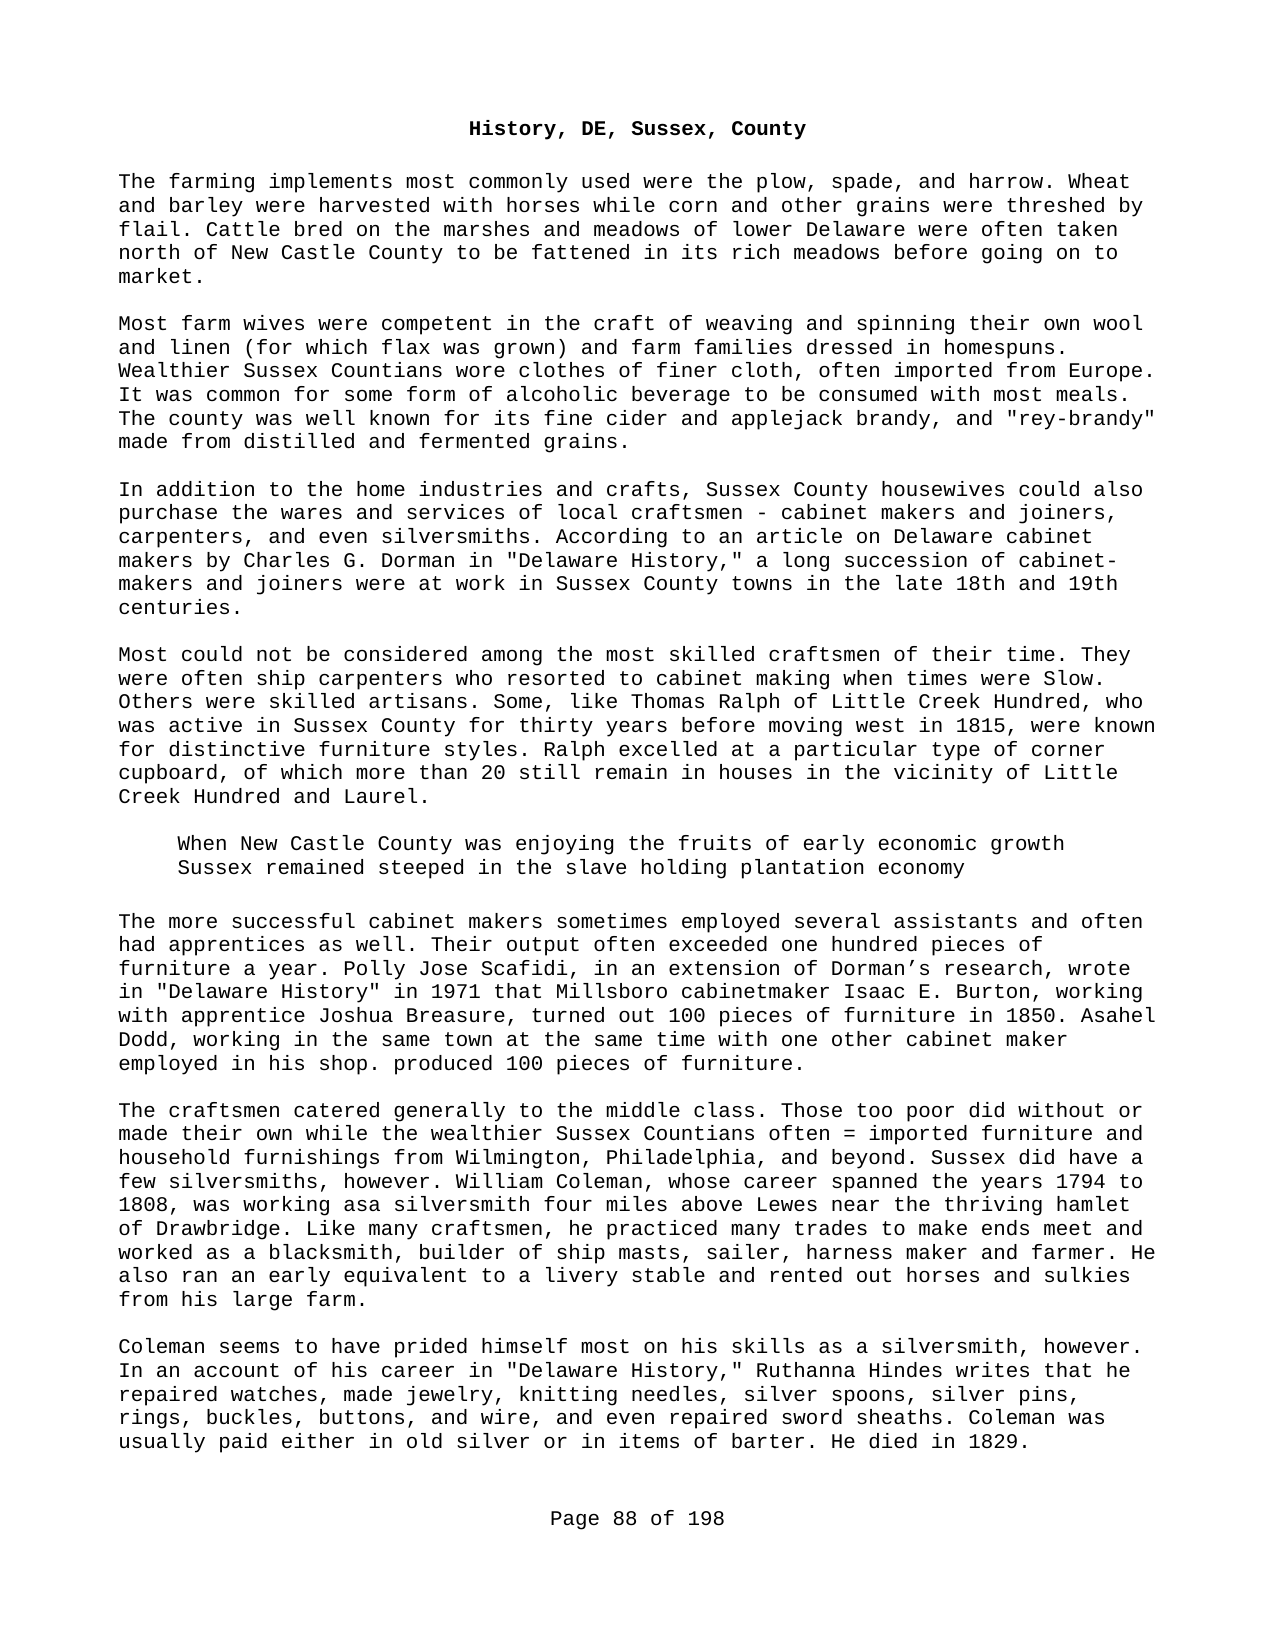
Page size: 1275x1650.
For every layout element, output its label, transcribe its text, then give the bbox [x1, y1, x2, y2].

text Coleman seems to have prided himself most on his skills as a silversmith, however. In an account of his career in "Delaware History," Ruthanna Hindes writes that he repaired watches, made jewelry, knitting needles, silver spoons, silver pins, rings, buckles, buttons, and wire, and even repaired sword sheaths. Coleman was usually paid either in old silver or in items of barter. He died in 1829. [118, 1336, 1157, 1454]
text In addition to the home industries and crafts, Sussex County housewives could also purchase the wares and services of local craftsmen - cabinet makers and joiners, carpenters, and even silversmiths. According to an article on Delaware cabinet makers by Charles G. Dorman in "Delaware History," a long succession of cabinet-makers and joiners were at work in Sussex County towns in the late 18th and 19th centuries. [118, 479, 1157, 621]
text The craftsmen catered generally to the middle class. Those too poor did without or made their own while the wealthier Sussex Countians often = imported furniture and household furnishings from Wilmington, Philadelphia, and beyond. Sussex did have a few silversmiths, however. William Coleman, whose career spanned the years 1794 to 1808, was working asa silversmith four miles above Lewes near the thriving hamlet of Drawbridge. Like many craftsmen, he practiced many trades to make ends meet and worked as a blacksmith, builder of ship masts, sailer, harness maker and farmer. He also ran an early equivalent to a livery stable and rented out horses and sulkies from his large farm. [118, 1100, 1157, 1313]
text Most could not be considered among the most skilled craftsmen of their time. They were often ship carpenters who resorted to cabinet making when times were Slow. Others were skilled artisans. Some, like Thomas Ralph of Little Creek Hundred, who was active in Sussex County for thirty years before moving west in 1815, were known for distinctive furniture styles. Ralph excelled at a particular type of corner cupboard, of which more than 20 still remain in houses in the vicinity of Little Creek Hundred and Laurel. [118, 644, 1157, 810]
text When New Castle County was enjoying the fruits of early economic growth Sussex remained steeped in the slave holding plantation economy [177, 833, 1098, 881]
text Most farm wives were competent in the craft of weaving and spinning their own wool and linen (for which flax was grown) and farm families dressed in homespuns. Wealthier Sussex Countians wore clothes of finer cloth, often imported from Europe. It was common for some form of alcoholic beverage to be consumed with most meals. The county was well known for its fine cider and applejack brandy, and "rey-brandy" made from distilled and fermented grains. [118, 313, 1157, 455]
text The farming implements most commonly used were the plow, spade, and harrow. Wheat and barley were harvested with horses while corn and other grains were threshed by flail. Cattle bred on the marshes and meadows of lower Delaware were often taken north of New Castle County to be fattened in its rich meadows before going on to market. [118, 171, 1157, 289]
text The more successful cabinet makers sometimes employed several assistants and often had apprentices as well. Their output often exceeded one hundred pieces of furniture a year. Polly Jose Scafidi, in an extension of Dorman’s research, wrote in "Delaware History" in 1971 that Millsboro cabinetmaker Isaac E. Burton, working with apprentice Joshua Breasure, turned out 100 pieces of furniture in 1850. Asahel Dodd, working in the same town at the same time with one other cabinet maker employed in his shop. produced 100 pieces of furniture. [118, 911, 1157, 1076]
